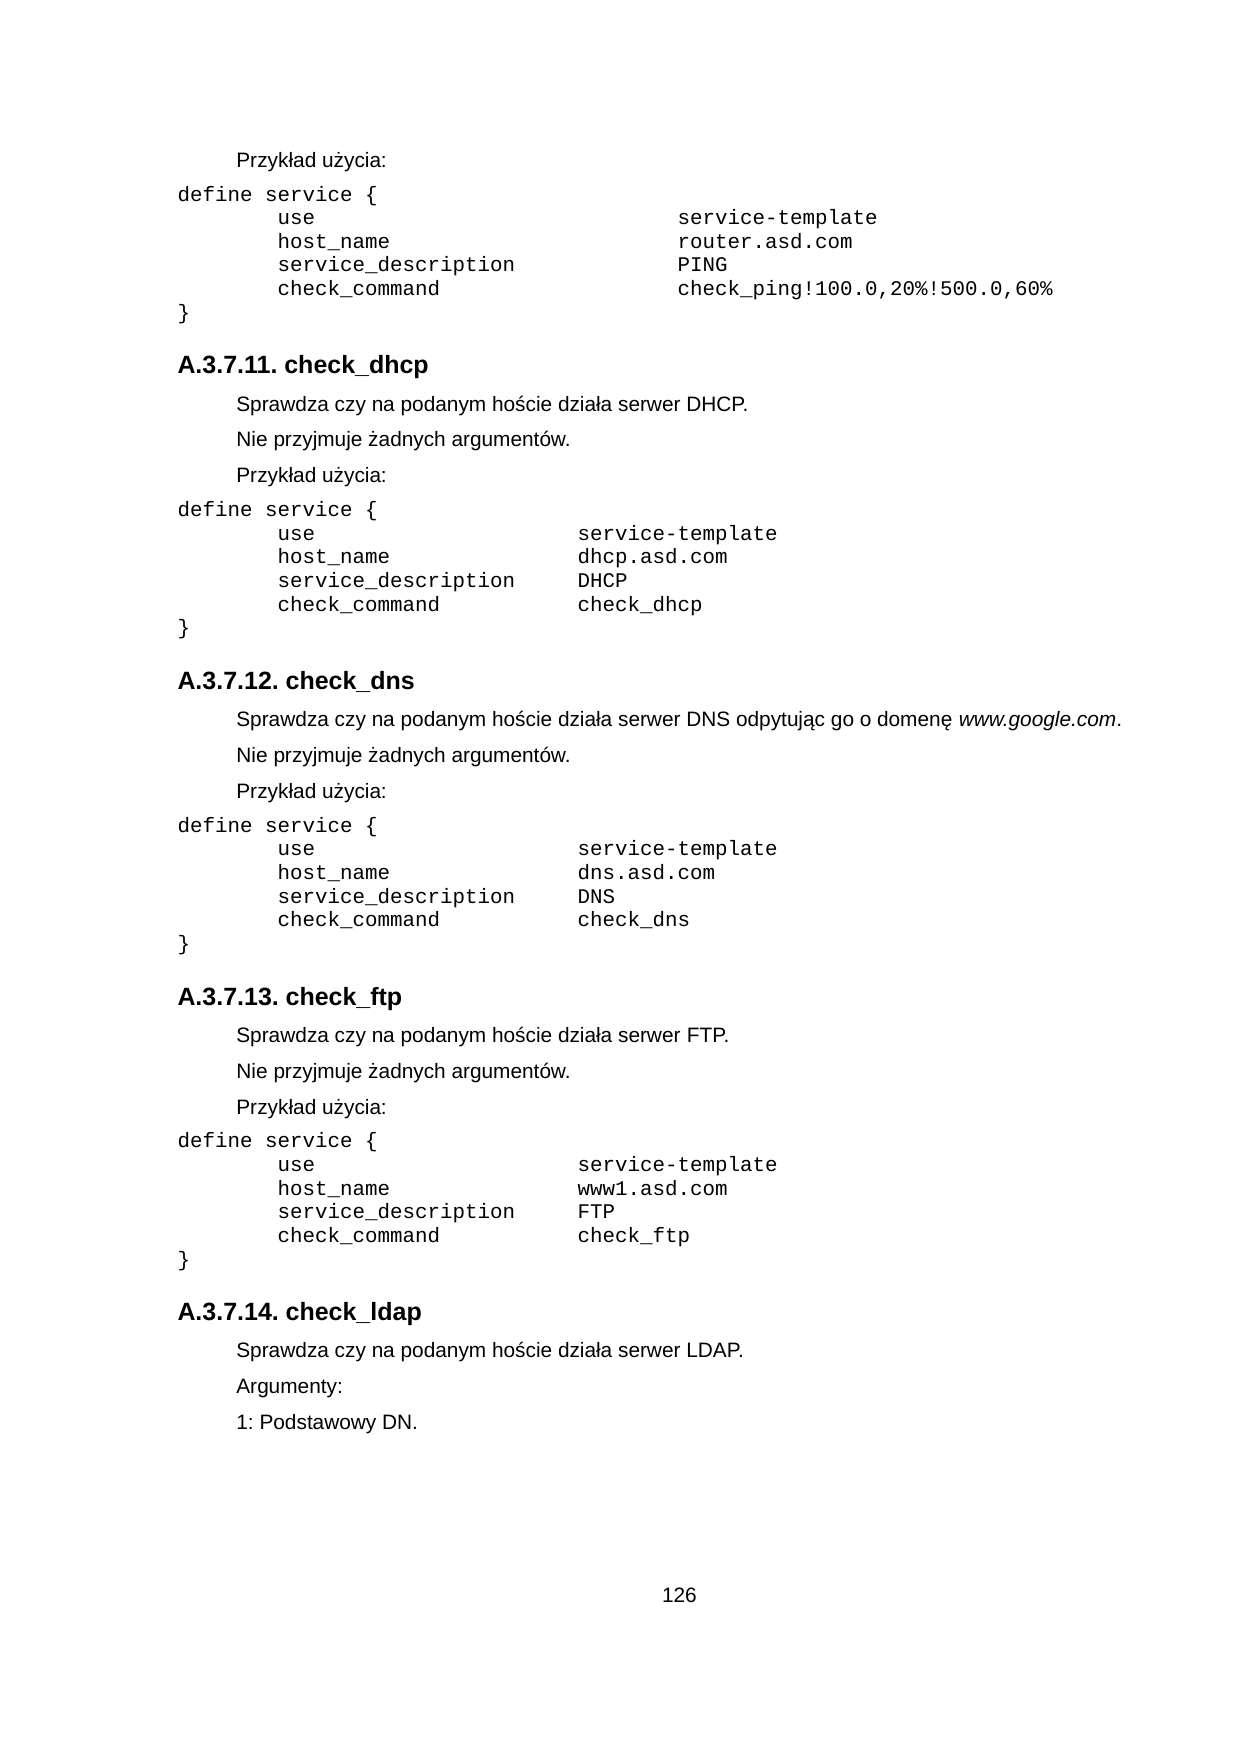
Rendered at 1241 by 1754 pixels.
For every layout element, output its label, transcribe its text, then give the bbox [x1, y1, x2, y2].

text host_name router.asd.com [177, 231, 1122, 254]
text service_description FTP [177, 1201, 1122, 1225]
text use service-template [177, 838, 1122, 862]
text } [177, 1249, 1122, 1272]
text Przykład użycia: [177, 1094, 1122, 1118]
text } [177, 933, 1122, 957]
text define service { [177, 1130, 1122, 1154]
text Sprawdza czy na podanym hoście działa serwer DHCP. [177, 391, 1122, 415]
text check_command check_ftp [177, 1225, 1122, 1249]
text Przykład użycia: [177, 779, 1122, 803]
text Nie przyjmuje żadnych argumentów. [177, 427, 1122, 451]
text A.3.7.13. check_ftp [177, 981, 1122, 1010]
text A.3.7.11. check_dhcp [177, 350, 1122, 379]
text use service-template [177, 207, 1122, 231]
text check_command check_ping!100.0,20%!500.0,60% [177, 278, 1122, 302]
text Sprawdza czy na podanym hoście działa serwer LDAP. [177, 1338, 1122, 1362]
text service_description DNS [177, 886, 1122, 909]
text 1: Podstawowy DN. [177, 1410, 1122, 1434]
text } [177, 617, 1122, 641]
text Nie przyjmuje żadnych argumentów. [177, 743, 1122, 767]
text A.3.7.14. check_ldap [177, 1297, 1122, 1326]
text define service { [177, 183, 1122, 207]
text define service { [177, 499, 1122, 523]
text A.3.7.12. check_dns [177, 666, 1122, 694]
text check_command check_dhcp [177, 594, 1122, 617]
text service_description DHCP [177, 570, 1122, 594]
text Przykład użycia: [177, 463, 1122, 487]
text host_name dhcp.asd.com [177, 546, 1122, 570]
text Argumenty: [177, 1374, 1122, 1398]
text Sprawdza czy na podanym hoście działa serwer DNS odpytując go o domenę www.google.com. [177, 707, 1122, 731]
text use service-template [177, 1154, 1122, 1178]
text host_name dns.asd.com [177, 862, 1122, 886]
text Sprawdza czy na podanym hoście działa serwer FTP. [177, 1023, 1122, 1047]
text } [177, 302, 1122, 325]
text Przykład użycia: [177, 148, 1122, 172]
text Nie przyjmuje żadnych argumentów. [177, 1058, 1122, 1082]
text check_command check_dns [177, 909, 1122, 933]
text define service { [177, 815, 1122, 838]
text use service-template [177, 523, 1122, 546]
text host_name www1.asd.com [177, 1178, 1122, 1201]
text service_description PING [177, 254, 1122, 278]
